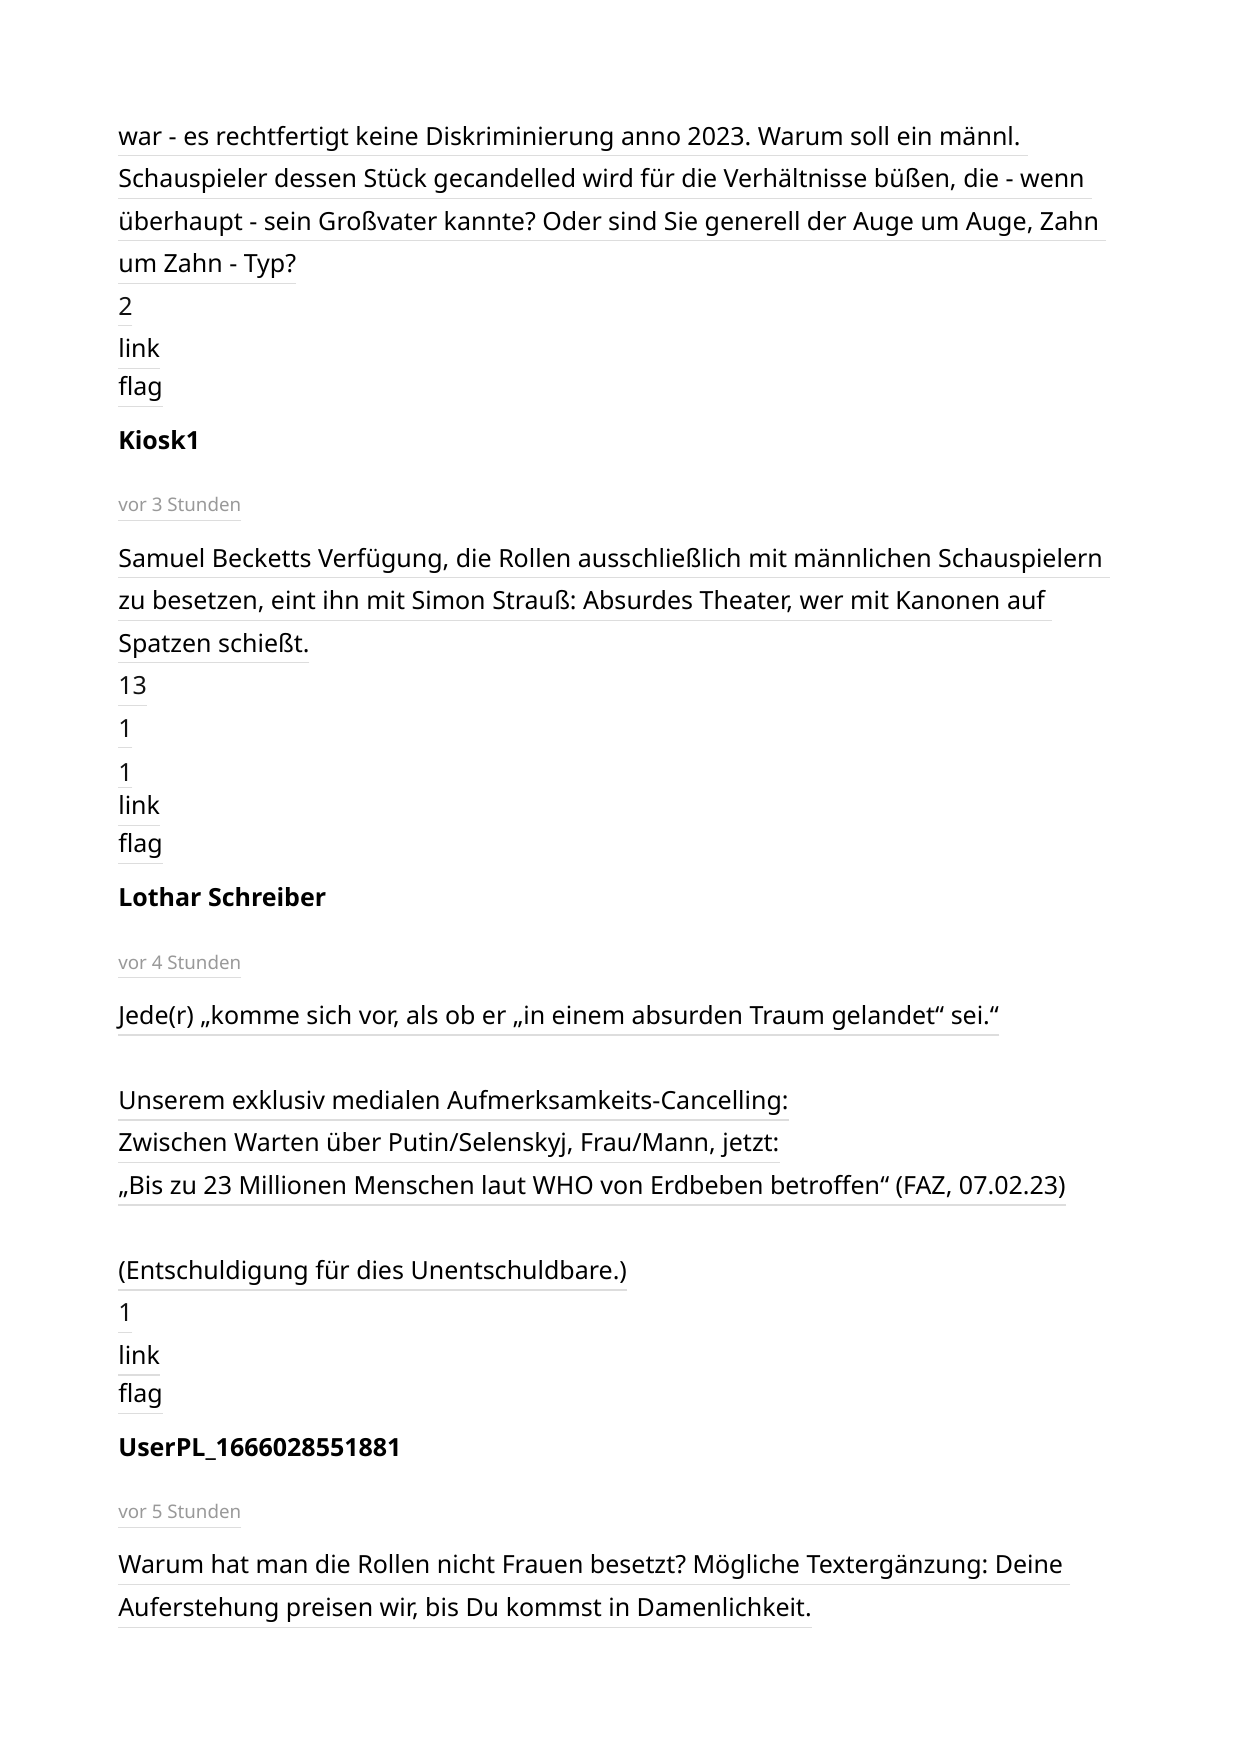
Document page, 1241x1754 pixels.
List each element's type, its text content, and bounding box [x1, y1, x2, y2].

text Samuel Becketts Verfügung, die Rollen ausschließlich mit männlichen Schauspielern zu besetzen, eint ihn mit Simon Strauß: Absurdes Theater, wer mit Kanonen auf Spatzen schießt. [118, 540, 1122, 663]
text Lothar Schreiber [118, 880, 1122, 914]
text link [118, 788, 1122, 826]
text flag [118, 1376, 1122, 1414]
text link [118, 331, 1122, 369]
text UserPL_1666028551881 [118, 1429, 1122, 1463]
text Warum hat man die Rollen nicht Frauen besetzt? Mögliche Textergänzung: Deine Auferstehung preisen wir, bis Du kommst in Damenlichkeit. [118, 1547, 1122, 1628]
text vor 5 Stunden [118, 1499, 1117, 1528]
text 2 [118, 288, 1122, 326]
text flag [118, 826, 1122, 864]
text 13 [118, 668, 1122, 706]
text Kiosk1 [118, 422, 1122, 456]
text 1 [118, 753, 1122, 788]
text Jede(r) „komme sich vor, als ob er „in einem absurden Traum gelandet“ sei.“ Unserem exklusiv medialen Aufmerksamkeits-Cancelling: Zwischen Warten über Putin/Selenskyj, Frau/Mann, jetzt: „Bis zu 23 Millionen Menschen laut WHO von Erdbeben betroffen“ (FAZ, 07.02.23) (Entschuldigung für dies Unentschuldbare.) [118, 998, 1122, 1291]
text link [118, 1338, 1122, 1376]
text 1 [118, 1295, 1122, 1333]
text war - es rechtfertigt keine Diskriminierung anno 2023. Warum soll ein männl. Schauspieler dessen Stück gecandelled wird für die Verhältnisse büßen, die - wenn überhaupt - sein Großvater kannte? Oder sind Sie generell der Auge um Auge, Zahn um Zahn - Typ? [118, 118, 1122, 284]
text vor 4 Stunden [118, 949, 1117, 978]
text 1 [118, 710, 1122, 748]
text flag [118, 369, 1122, 407]
text vor 3 Stunden [118, 492, 1117, 521]
